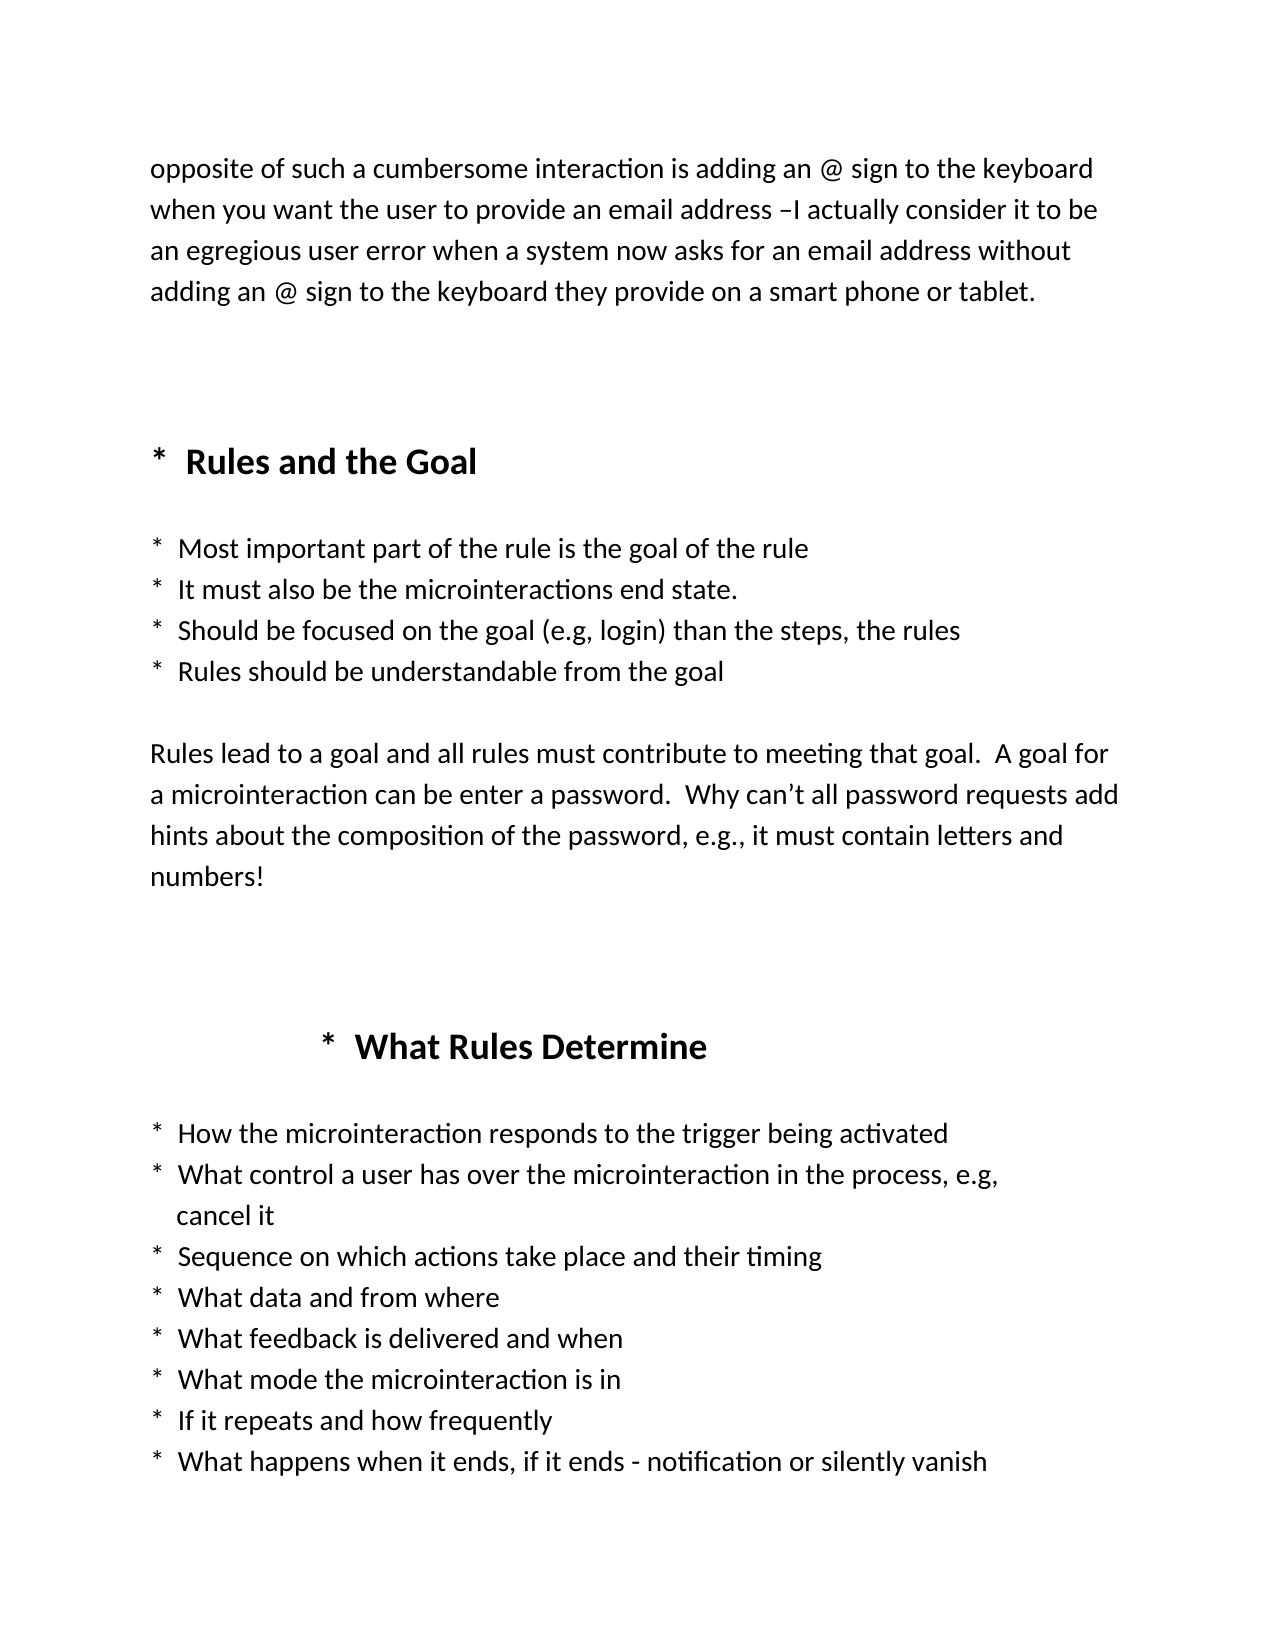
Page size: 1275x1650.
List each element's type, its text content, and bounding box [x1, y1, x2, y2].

text opposite of such a cumbersome interaction is adding an @ sign to the keyboard when you want the user to provide an email address –I actually consider it to be an egregious user error when a system now asks for an email address without adding an @ sign to the keyboard they provide on a smart phone or tablet. * Rules and the Goal * Most important part of the rule is the goal of the rule * It must also be the microinteractions end state. * Should be focused on the goal (e.g, login) than the steps, the rules * Rules should be understandable from the goal Rules lead to a goal and all rules must contribute to meeting that goal. A goal for a microinteraction can be enter a password. Why can’t all password requests add hints about the composition of the password, e.g., it must contain letters and numbers! * What Rules Determine * How the microinteraction responds to the trigger being activated * What control a user has over the microinteraction in the process, e.g, cancel it * Sequence on which actions take place and their timing * What data and from where * What feedback is delivered and when * What mode the microinteraction is in * If it repeats and how frequently * What happens when it ends, if it ends - notification or silently vanish [150, 150, 1125, 1478]
